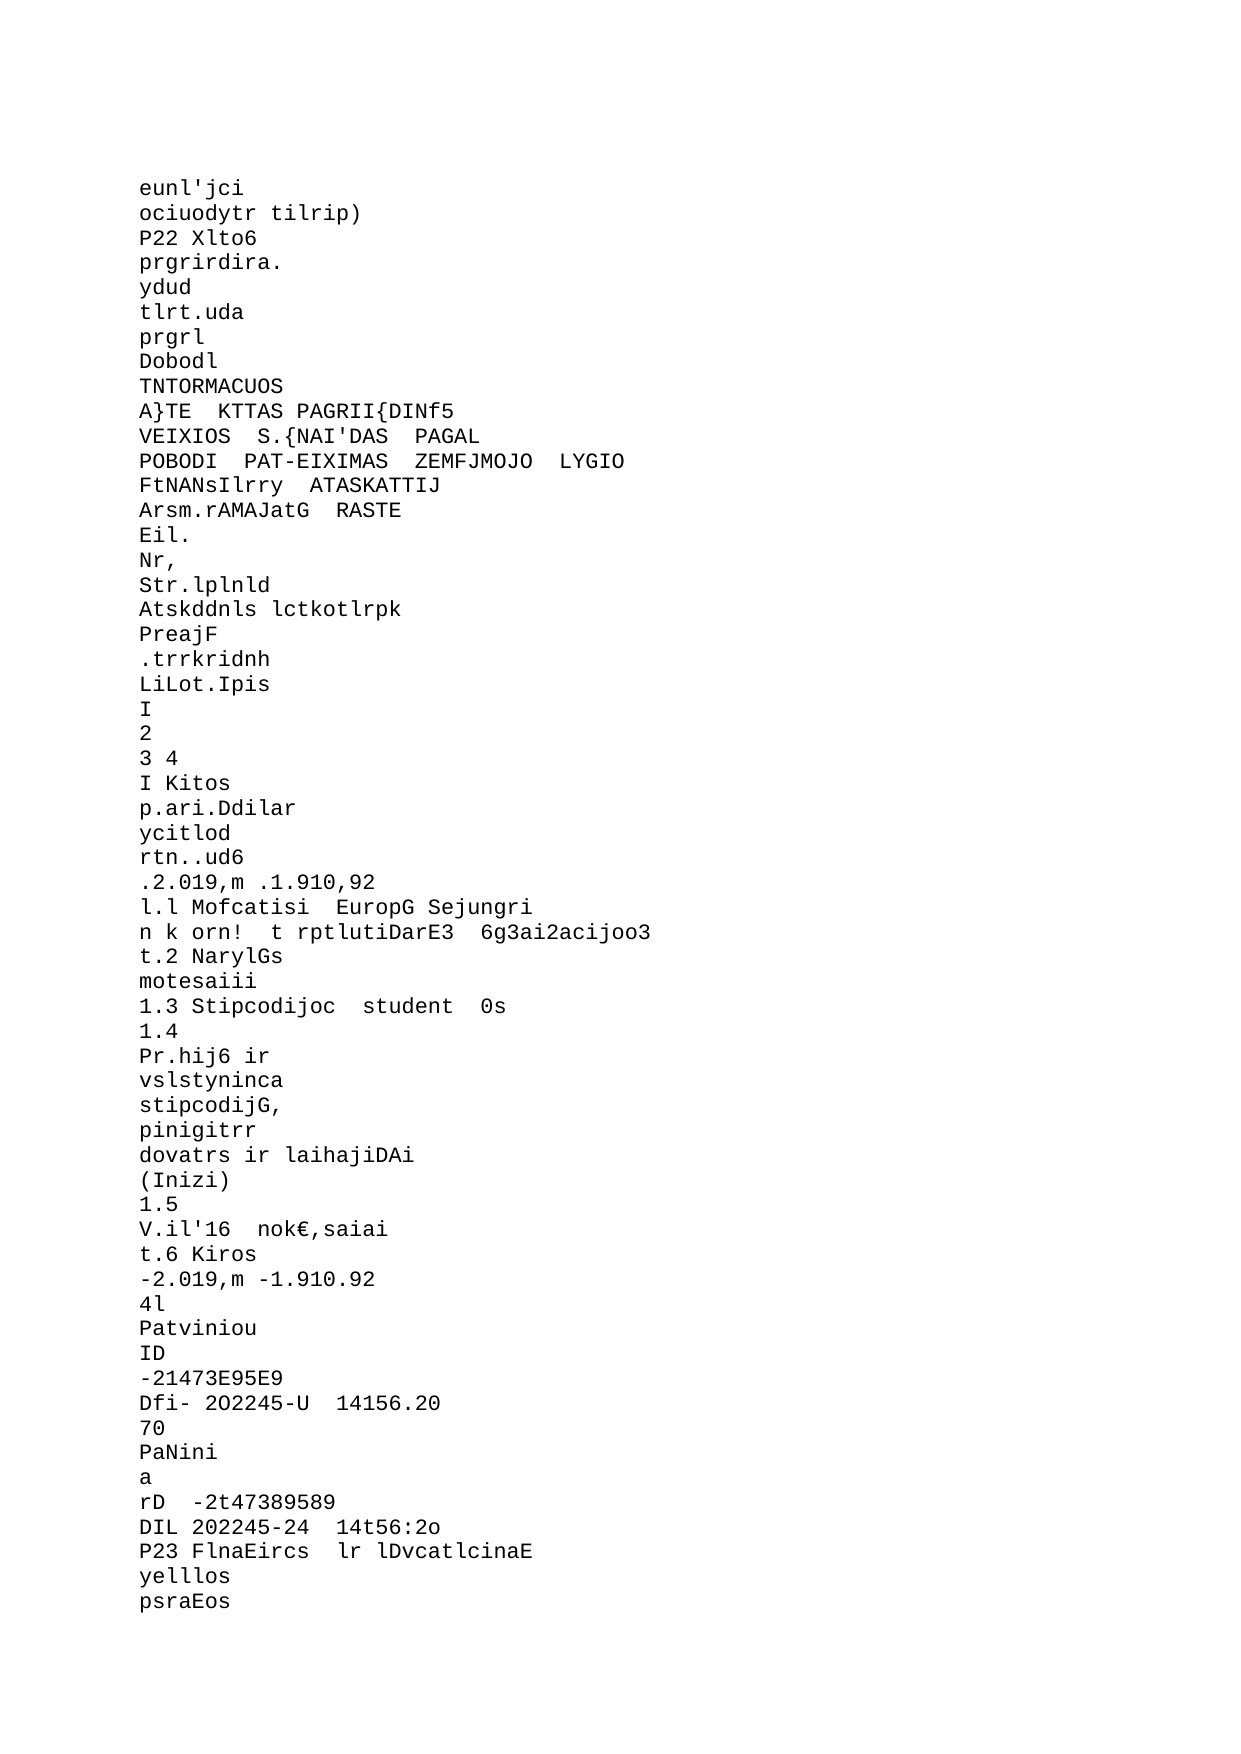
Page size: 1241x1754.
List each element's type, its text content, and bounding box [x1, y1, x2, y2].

text motesaiii [139, 971, 1101, 995]
text prgrirdira. [139, 252, 1101, 276]
text Pr.hij6 ir [139, 1045, 1101, 1070]
text Arsm.rAMAJatG RASTE [139, 499, 1101, 524]
text Dfi- 2O2245-U 14156.20 [139, 1392, 1101, 1417]
text 70 [139, 1417, 1101, 1442]
text V.il'16 nok€,saiai [139, 1218, 1101, 1243]
text rtn..ud6 [139, 847, 1101, 871]
text VEIXIOS S.{NAI'DAS PAGAL [139, 425, 1101, 450]
text eunl'jci [139, 177, 1101, 202]
text ycitlod [139, 822, 1101, 847]
text 1.5 [139, 1194, 1101, 1218]
text 3 4 [139, 747, 1101, 772]
text FtNANsIlrry ATASKATTIJ [139, 475, 1101, 499]
text PaNini [139, 1442, 1101, 1466]
text I [139, 698, 1101, 723]
text 2 [139, 723, 1101, 747]
text LiLot.Ipis [139, 673, 1101, 698]
text ydud [139, 276, 1101, 301]
text yelllos [139, 1566, 1101, 1590]
text pinigitrr [139, 1119, 1101, 1144]
text .trrkridnh [139, 648, 1101, 673]
text DIL 202245-24 14t56:2o [139, 1516, 1101, 1541]
text Dobodl [139, 351, 1101, 376]
text PreajF [139, 623, 1101, 648]
text P23 FlnaEircs lr lDvcatlcinaE [139, 1541, 1101, 1566]
text n k orn! t rptlutiDarE3 6g3ai2acijoo3 [139, 921, 1101, 946]
text P22 Xlto6 [139, 227, 1101, 252]
text Nr, [139, 549, 1101, 574]
text Str.lplnld [139, 574, 1101, 599]
text ID [139, 1342, 1101, 1367]
text tlrt.uda [139, 301, 1101, 326]
text a [139, 1466, 1101, 1491]
text (Inizi) [139, 1169, 1101, 1194]
text dovatrs ir laihajiDAi [139, 1144, 1101, 1169]
text p.ari.Ddilar [139, 797, 1101, 822]
text .2.019,m .1.910,92 [139, 871, 1101, 896]
text A}TE KTTAS PAGRII{DINf5 [139, 400, 1101, 425]
text prgrl [139, 326, 1101, 351]
text 1.4 [139, 1020, 1101, 1045]
text l.l Mofcatisi EuropG Sejungri [139, 896, 1101, 921]
text -21473E95E9 [139, 1367, 1101, 1392]
text POBODI PAT-EIXIMAS ZEMFJMOJO LYGIO [139, 450, 1101, 475]
text vslstyninca [139, 1070, 1101, 1094]
text stipcodijG, [139, 1094, 1101, 1119]
text TNTORMACUOS [139, 376, 1101, 400]
text t.2 NarylGs [139, 946, 1101, 971]
text I Kitos [139, 772, 1101, 797]
text Patviniou [139, 1318, 1101, 1342]
text -2.019,m -1.910.92 [139, 1268, 1101, 1293]
text 1.3 Stipcodijoc student 0s [139, 995, 1101, 1020]
text psraEos [139, 1590, 1101, 1615]
text ociuodytr tilrip) [139, 202, 1101, 227]
text t.6 Kiros [139, 1243, 1101, 1268]
text Eil. [139, 524, 1101, 549]
text 4l [139, 1293, 1101, 1318]
text rD -2t47389589 [139, 1491, 1101, 1516]
text Atskddnls lctkotlrpk [139, 599, 1101, 623]
